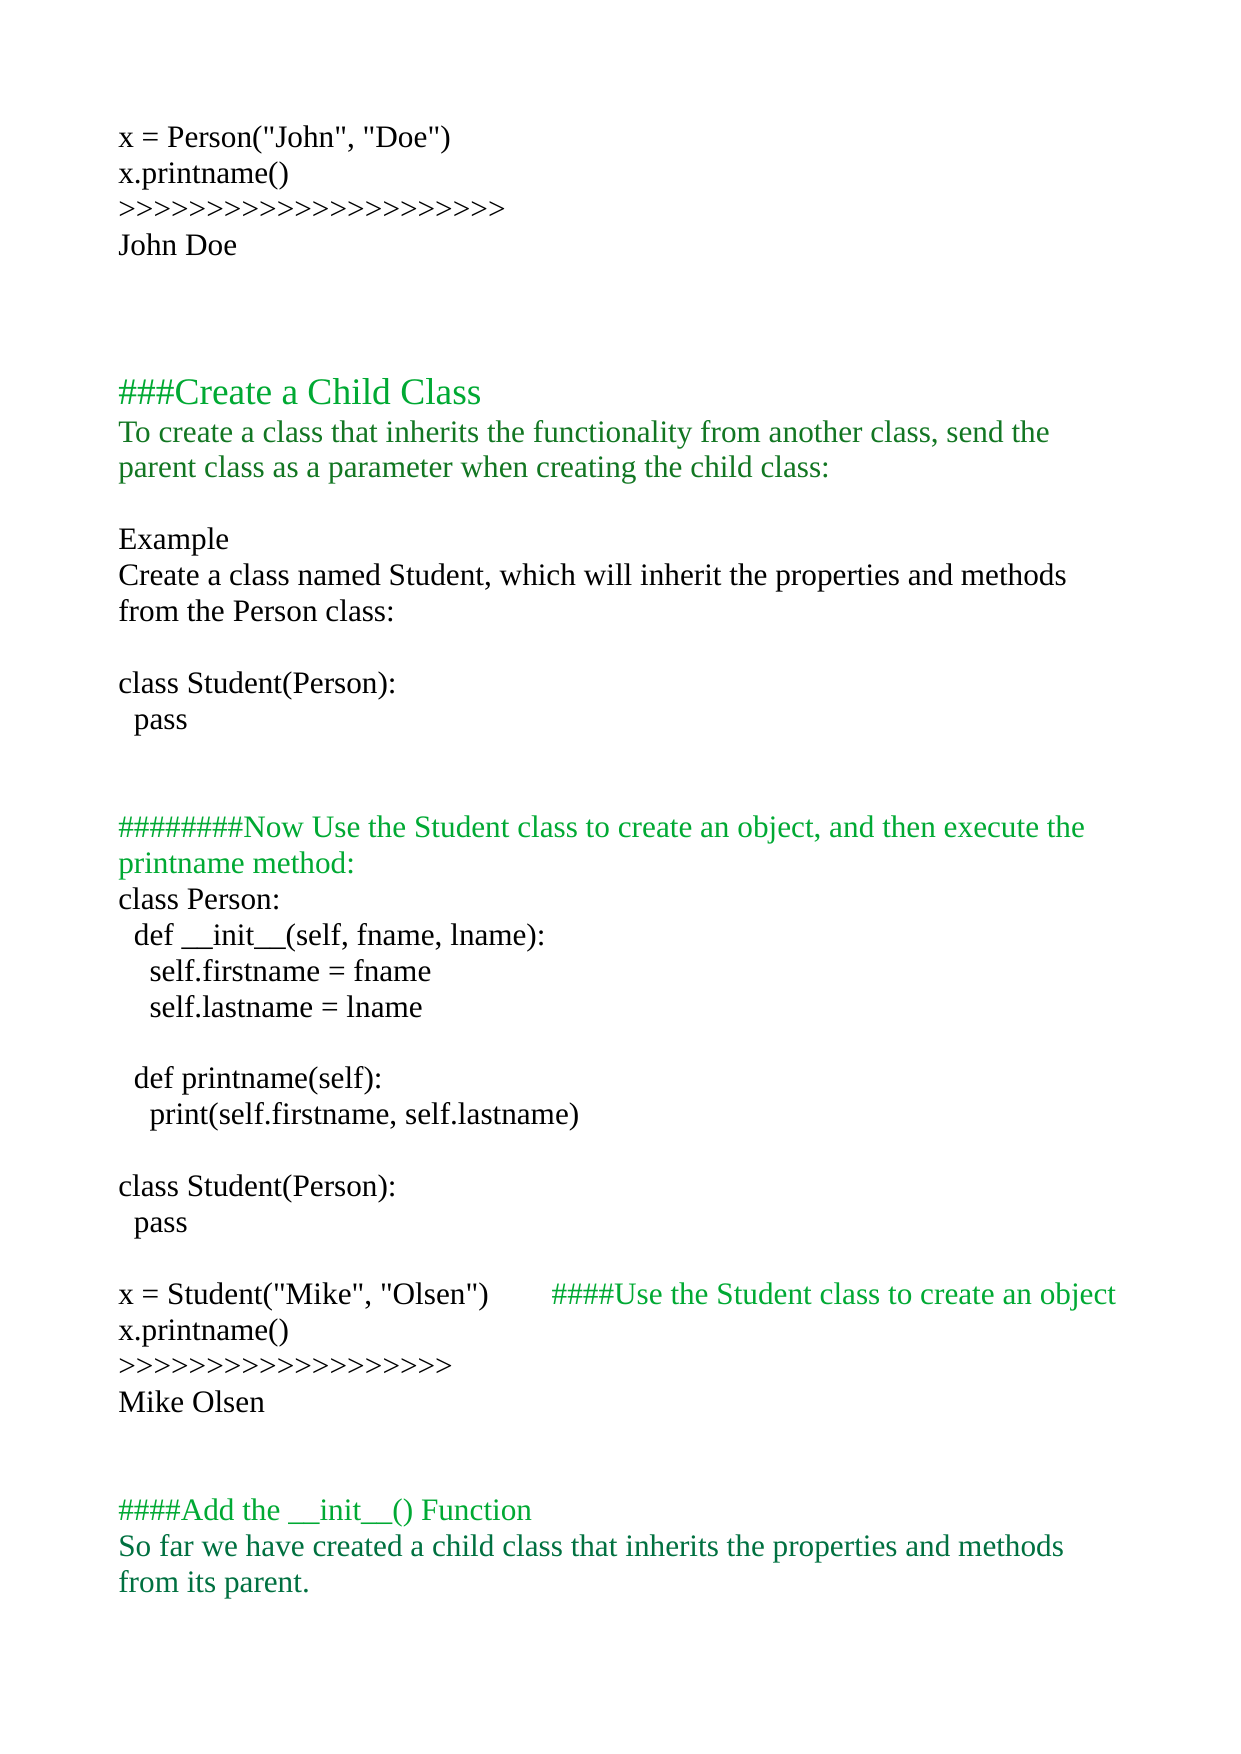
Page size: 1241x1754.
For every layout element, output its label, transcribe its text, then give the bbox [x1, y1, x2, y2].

text John Doe [118, 226, 1122, 262]
text def printname(self): [118, 1060, 1122, 1096]
text ###Create a Child Class [118, 370, 1122, 413]
text self.firstname = fname [118, 952, 1122, 988]
text x = Person("John", "Doe") [118, 118, 1122, 154]
text >>>>>>>>>>>>>>>>>>> [118, 1347, 1122, 1383]
text Example [118, 521, 1122, 557]
text Create a class named Student, which will inherit the properties and methods from the Person class: [118, 557, 1122, 628]
text >>>>>>>>>>>>>>>>>>>>>> [118, 190, 1122, 226]
text print(self.firstname, self.lastname) [118, 1096, 1122, 1132]
text To create a class that inherits the functionality from another class, send the parent class as a parameter when creating the child class: [118, 413, 1122, 485]
text Mike Olsen [118, 1383, 1122, 1419]
text pass [118, 700, 1122, 736]
text pass [118, 1203, 1122, 1239]
text def __init__(self, fname, lname): [118, 916, 1122, 952]
text class Person: [118, 880, 1122, 916]
text ####Add the __init__() Function [118, 1491, 1122, 1527]
text class Student(Person): [118, 1167, 1122, 1203]
text x = Student("Mike", "Olsen") ####Use the Student class to create an object [118, 1275, 1122, 1311]
text x.printname() [118, 1311, 1122, 1347]
text self.lastname = lname [118, 988, 1122, 1024]
text ########Now Use the Student class to create an object, and then execute the printname method: [118, 808, 1122, 880]
text x.printname() [118, 154, 1122, 190]
text class Student(Person): [118, 664, 1122, 700]
text So far we have created a child class that inherits the properties and methods from its parent. [118, 1527, 1122, 1599]
